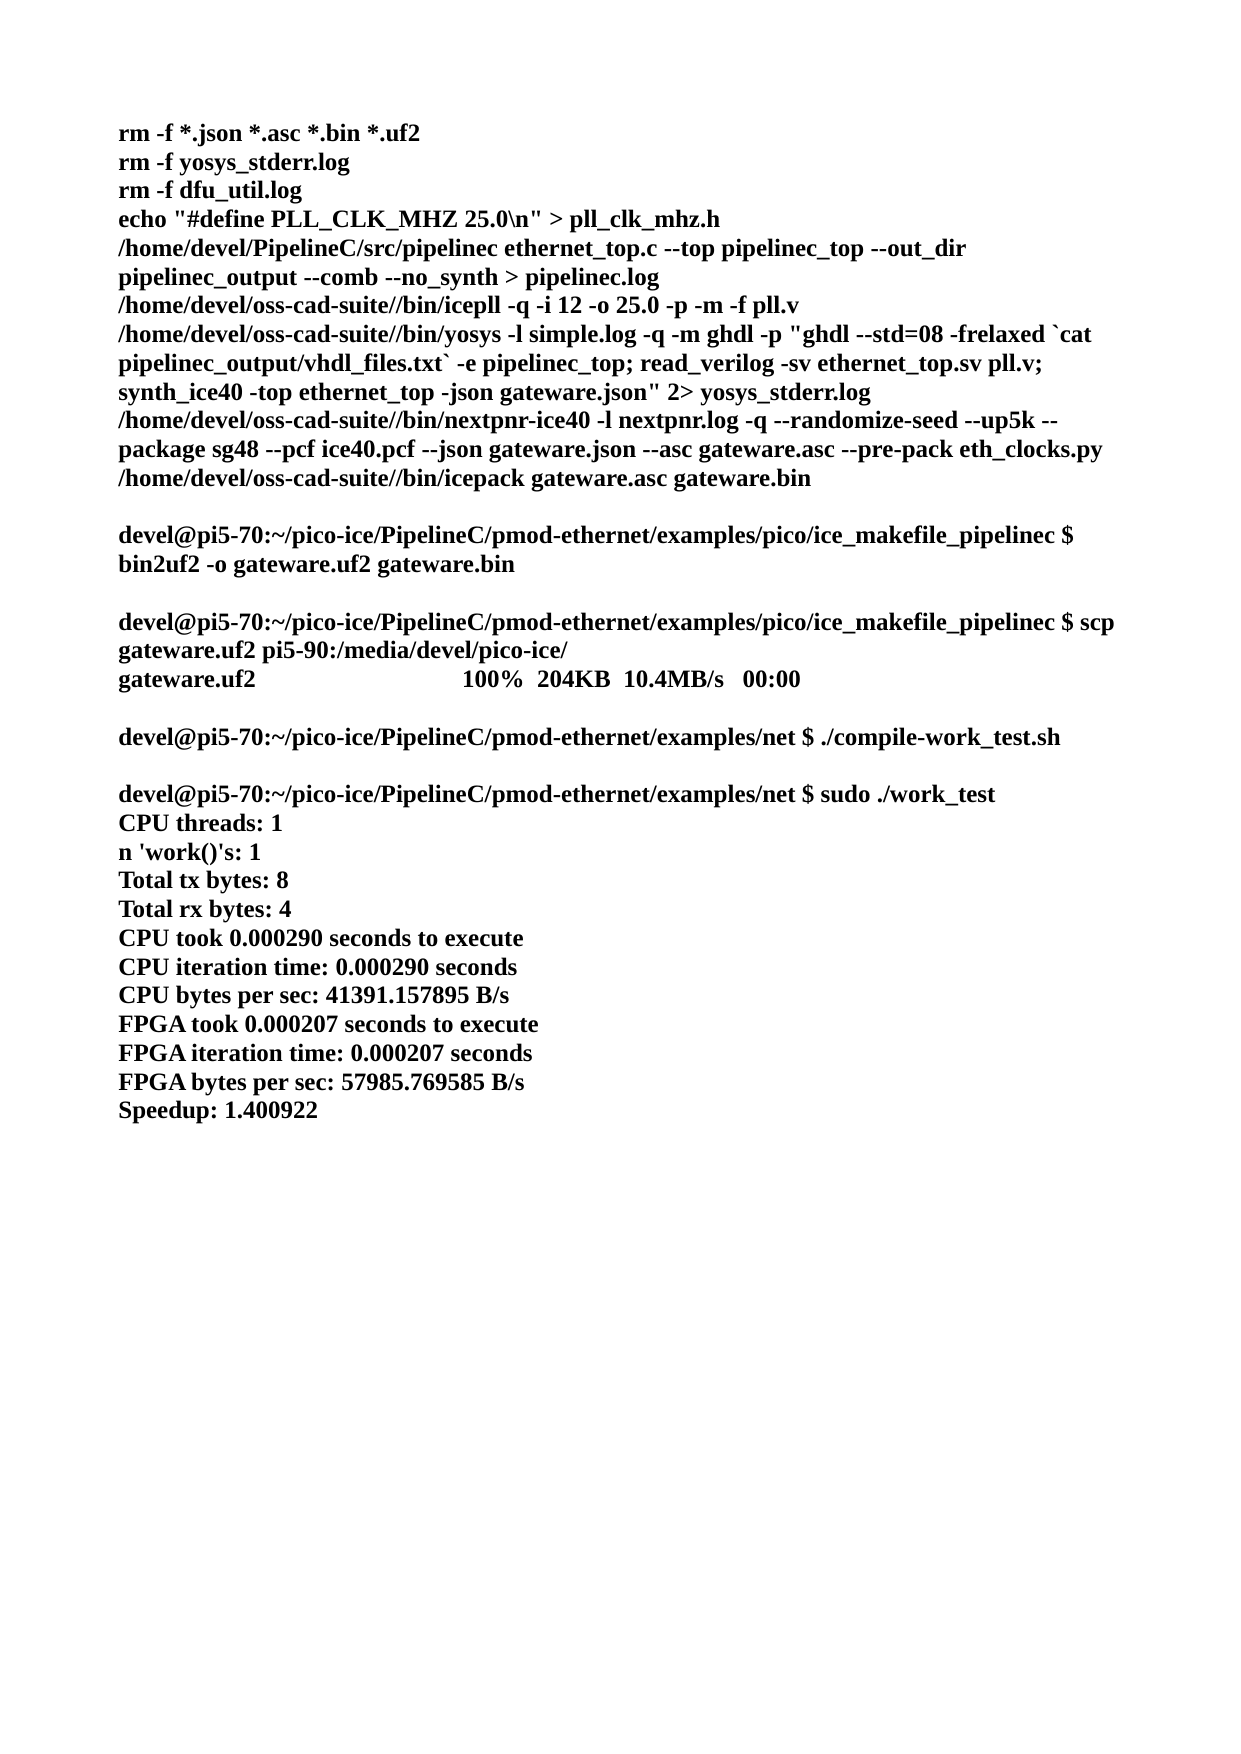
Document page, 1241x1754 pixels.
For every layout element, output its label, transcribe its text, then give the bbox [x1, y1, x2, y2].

text /home/devel/PipelineC/src/pipelinec ethernet_top.c --top pipelinec_top --out_dir pipelinec_output --comb --no_synth > pipelinec.log [118, 233, 1122, 291]
text CPU threads: 1 [118, 808, 1122, 837]
text echo "#define PLL_CLK_MHZ 25.0\n" > pll_clk_mhz.h [118, 204, 1122, 233]
text /home/devel/oss-cad-suite//bin/icepack gateware.asc gateware.bin [118, 463, 1122, 492]
text rm -f yosys_stderr.log [118, 147, 1122, 176]
text Total rx bytes: 4 [118, 894, 1122, 923]
text CPU took 0.000290 seconds to execute [118, 923, 1122, 952]
text devel@pi5-70:~/pico-ice/PipelineC/pmod-ethernet/examples/pico/ice_makefile_pipelinec $ scp gateware.uf2 pi5-90:/media/devel/pico-ice/ [118, 607, 1122, 664]
text rm -f dfu_util.log [118, 176, 1122, 204]
text CPU iteration time: 0.000290 seconds [118, 952, 1122, 981]
text Speedup: 1.400922 [118, 1096, 1122, 1124]
text FPGA bytes per sec: 57985.769585 B/s [118, 1067, 1122, 1096]
text /home/devel/oss-cad-suite//bin/nextpnr-ice40 -l nextpnr.log -q --randomize-seed --up5k --package sg48 --pcf ice40.pcf --json gateware.json --asc gateware.asc --pre-pack eth_clocks.py [118, 406, 1122, 463]
text rm -f *.json *.asc *.bin *.uf2 [118, 118, 1122, 147]
text Total tx bytes: 8 [118, 866, 1122, 894]
text n 'work()'s: 1 [118, 837, 1122, 866]
text /home/devel/oss-cad-suite//bin/yosys -l simple.log -q -m ghdl -p "ghdl --std=08 -frelaxed `cat pipelinec_output/vhdl_files.txt` -e pipelinec_top; read_verilog -sv ethernet_top.sv pll.v; synth_ice40 -top ethernet_top -json gateware.json" 2> yosys_stderr.log [118, 319, 1122, 406]
text FPGA iteration time: 0.000207 seconds [118, 1038, 1122, 1067]
text /home/devel/oss-cad-suite//bin/icepll -q -i 12 -o 25.0 -p -m -f pll.v [118, 291, 1122, 319]
text devel@pi5-70:~/pico-ice/PipelineC/pmod-ethernet/examples/pico/ice_makefile_pipelinec $ bin2uf2 -o gateware.uf2 gateware.bin [118, 521, 1122, 578]
text CPU bytes per sec: 41391.157895 B/s [118, 981, 1122, 1009]
text gateware.uf2 100% 204KB 10.4MB/s 00:00 [118, 664, 1122, 693]
text devel@pi5-70:~/pico-ice/PipelineC/pmod-ethernet/examples/net $ sudo ./work_test [118, 779, 1122, 808]
text FPGA took 0.000207 seconds to execute [118, 1009, 1122, 1038]
text devel@pi5-70:~/pico-ice/PipelineC/pmod-ethernet/examples/net $ ./compile-work_test.sh [118, 722, 1122, 751]
